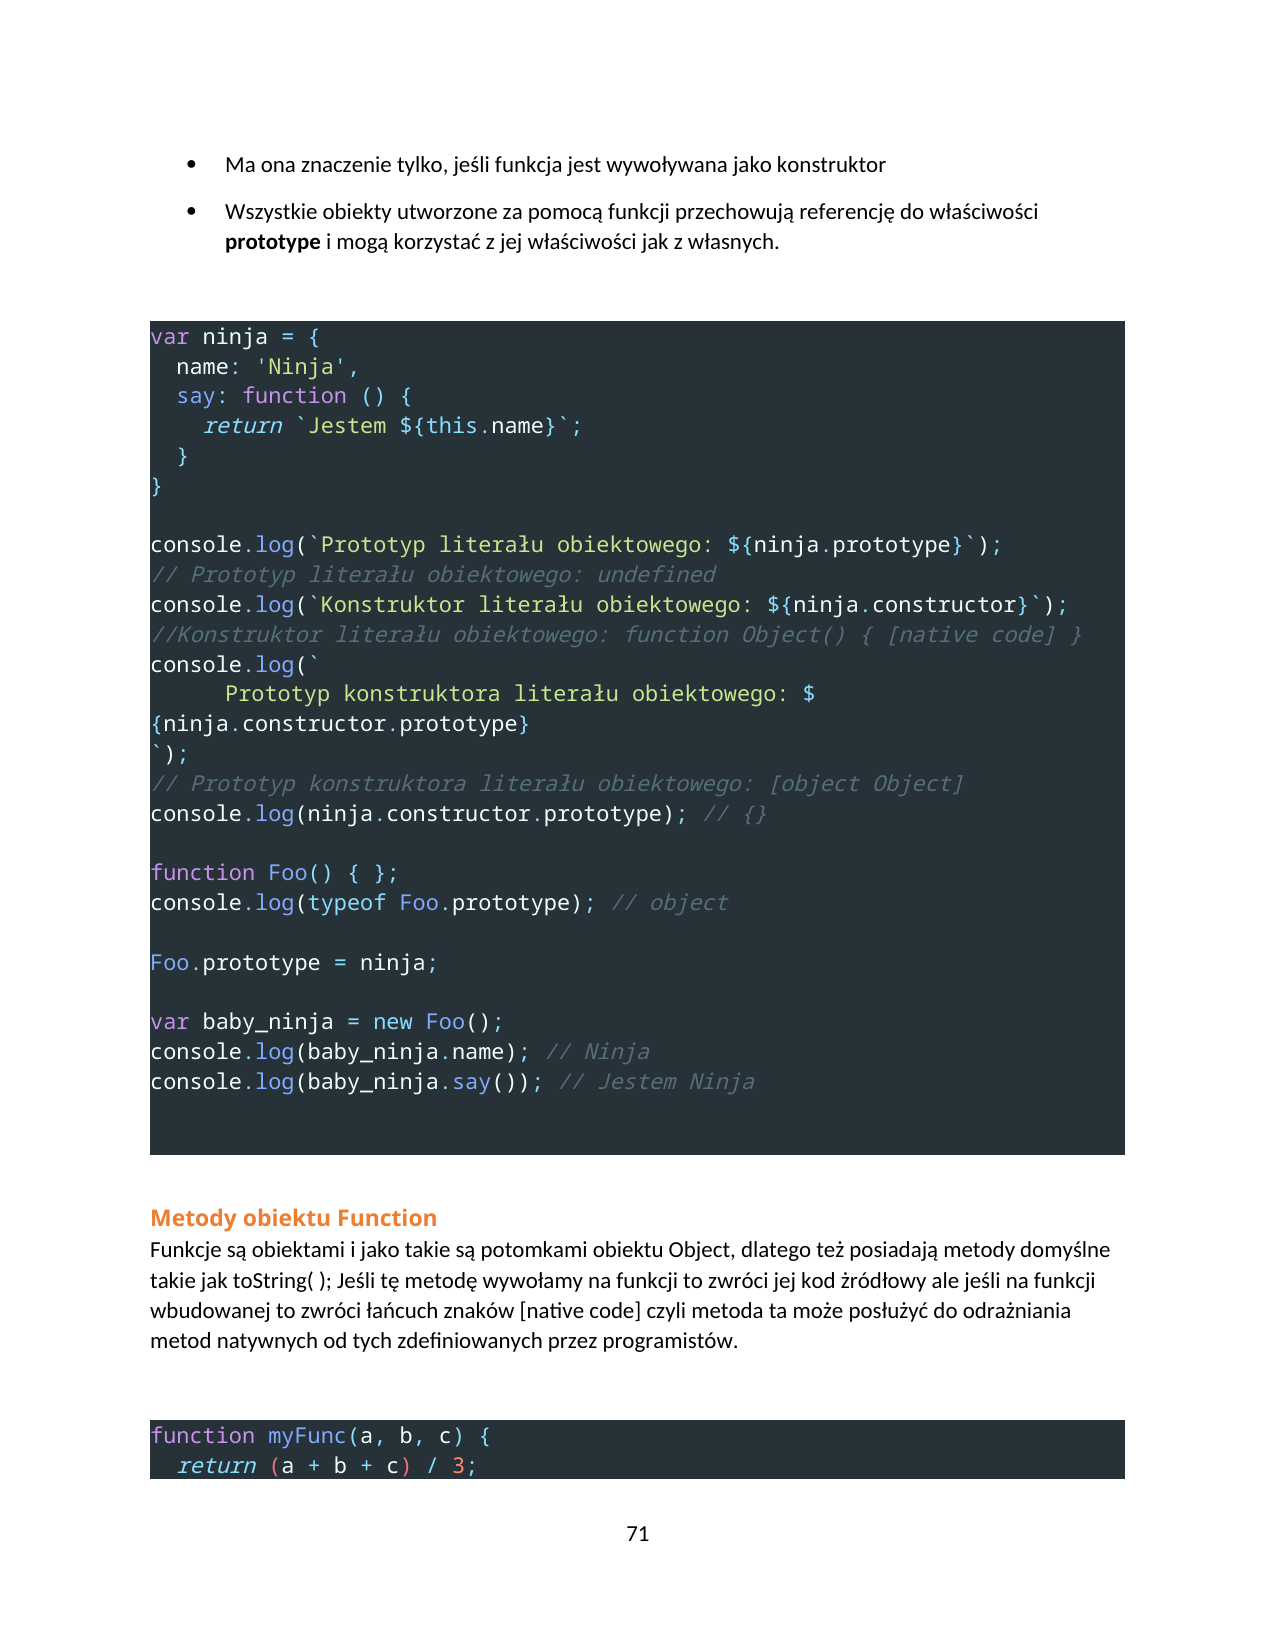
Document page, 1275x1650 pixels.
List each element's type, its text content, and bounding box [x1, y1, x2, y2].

text return (a + b + c) / 3; [150, 1450, 1125, 1479]
list Wszystkie obiekty utworzone za pomocą funkcji przechowują referencję do właściwości prototype i mogą korzystać z jej właściwości jak z własnych. [187, 197, 1125, 255]
text Funkcje są obiektami i jako takie są potomkami obiektu Object, dlatego też posiadają metody domyślne takie jak toString( ); Jeśli tę metodę wywołamy na funkcji to zwróci jej kod żródłowy ale jeśli na funkcji wbudowanej to zwróci łańcuch znaków [native code] czyli metoda ta może posłużyć do odrażniania metod natywnych od tych zdefiniowanych przez programistów. [150, 1236, 1125, 1354]
text } [150, 440, 1125, 470]
text console.log(typeof Foo.prototype); // object [150, 887, 1125, 917]
text } [150, 470, 1125, 499]
text console.log(baby_ninja.say()); // Jestem Ninja [150, 1066, 1125, 1095]
text function Foo() { }; [150, 857, 1125, 887]
text `); [150, 738, 1125, 768]
text Prototyp konstruktora literału obiektowego: ${ninja.constructor.prototype} [150, 678, 1125, 738]
text //Konstruktor literału obiektowego: function Object() { [native code] } [150, 619, 1125, 648]
text var ninja = { [150, 321, 1125, 351]
text // Prototyp literału obiektowego: undefined [150, 559, 1125, 589]
text Metody obiektu Function [150, 1202, 1125, 1233]
list Ma ona znaczenie tylko, jeśli funkcja jest wywoływana jako konstruktor [187, 150, 1125, 178]
text return `Jestem ${this.name}`; [150, 410, 1125, 440]
text name: 'Ninja', [150, 351, 1125, 380]
text console.log(baby_ninja.name); // Ninja [150, 1036, 1125, 1066]
text function myFunc(a, b, c) { [150, 1420, 1125, 1450]
text console.log(ninja.constructor.prototype); // {} [150, 797, 1125, 827]
text // Prototyp konstruktora literału obiektowego: [object Object] [150, 768, 1125, 797]
text console.log(` [150, 648, 1125, 678]
text say: function () { [150, 380, 1125, 410]
text Foo.prototype = ninja; [150, 946, 1125, 976]
text console.log(`Prototyp literału obiektowego: ${ninja.prototype}`); [150, 529, 1125, 559]
text console.log(`Konstruktor literału obiektowego: ${ninja.constructor}`); [150, 589, 1125, 619]
text var baby_ninja = new Foo(); [150, 1006, 1125, 1036]
